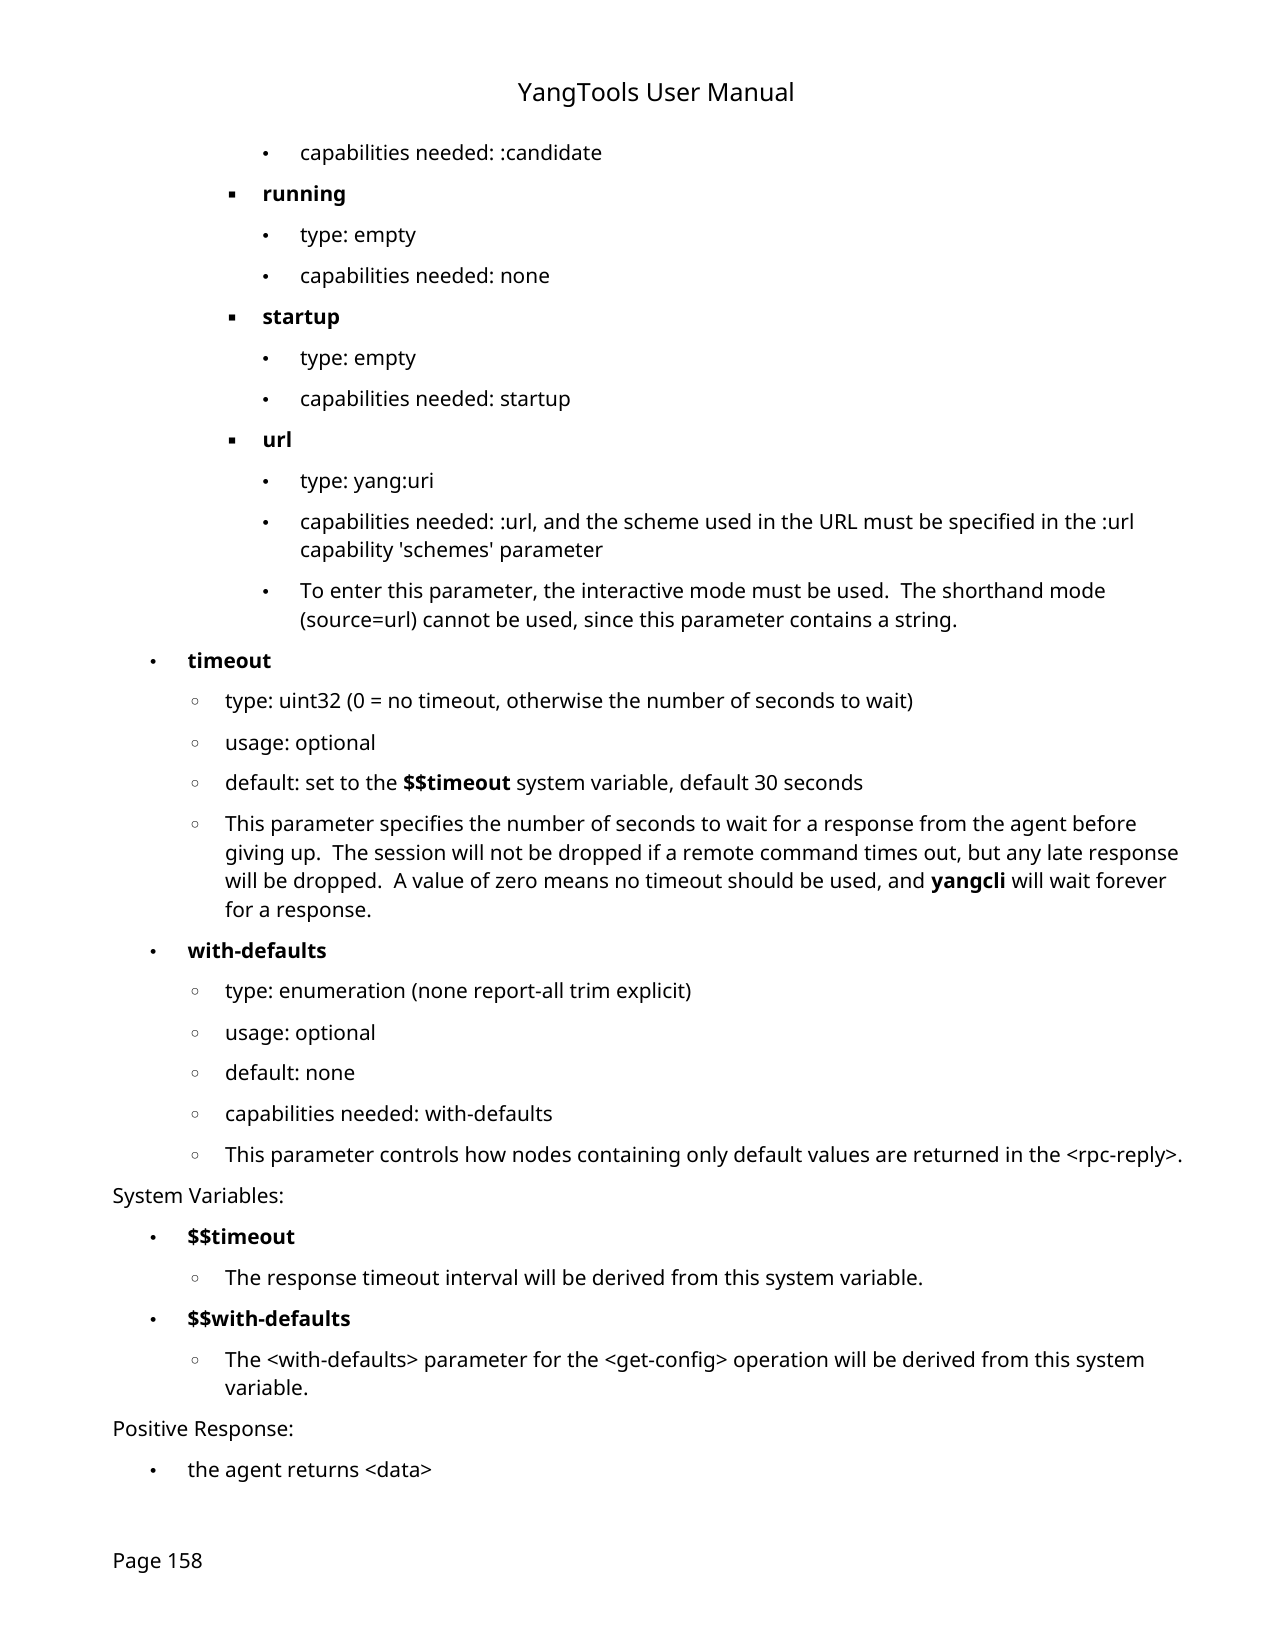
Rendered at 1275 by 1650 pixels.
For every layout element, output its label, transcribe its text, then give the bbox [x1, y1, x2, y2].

list This parameter controls how nodes containing only default values are returned in the <rpc-reply>. [187, 1140, 1200, 1169]
list type: enumeration (none report-all trim explicit) [187, 977, 1200, 1005]
list running [225, 179, 1200, 208]
list The <with-defaults> parameter for the <get-config> operation will be derived from this system variable. [187, 1345, 1200, 1402]
list type: uint32 (0 = no timeout, otherwise the number of seconds to wait) [187, 687, 1200, 715]
list type: empty [262, 220, 1200, 249]
text Positive Response: [112, 1414, 1200, 1443]
list with-defaults [150, 936, 1200, 964]
list type: empty [262, 343, 1200, 372]
list capabilities needed: :url, and the scheme used in the URL must be specified in the :url capability 'schemes' parameter [262, 507, 1200, 564]
list capabilities needed: with-defaults [187, 1099, 1200, 1128]
list usage: optional [187, 1018, 1200, 1046]
list capabilities needed: none [262, 261, 1200, 290]
list type: yang:uri [262, 466, 1200, 494]
list timeout [150, 646, 1200, 674]
list capabilities needed: :candidate [262, 138, 1200, 167]
list default: none [187, 1058, 1200, 1087]
list To enter this parameter, the interactive mode must be used. The shorthand mode (source=url) cannot be used, since this parameter contains a string. [262, 576, 1200, 633]
list capabilities needed: startup [262, 384, 1200, 413]
list This parameter specifies the number of seconds to wait for a response from the agent before giving up. The session will not be dropped if a remote command times out, but any late response will be dropped. A value of zero means no timeout should be used, and yangcli will wait forever for a response. [187, 809, 1200, 923]
list The response timeout interval will be derived from this system variable. [187, 1263, 1200, 1292]
list url [225, 425, 1200, 453]
list $$with-defaults [150, 1304, 1200, 1333]
list $$timeout [150, 1222, 1200, 1251]
list startup [225, 302, 1200, 331]
list the agent returns <data> [150, 1455, 1200, 1484]
list default: set to the $$timeout system variable, default 30 seconds [187, 768, 1200, 797]
text System Variables: [112, 1181, 1200, 1210]
list usage: optional [187, 728, 1200, 756]
